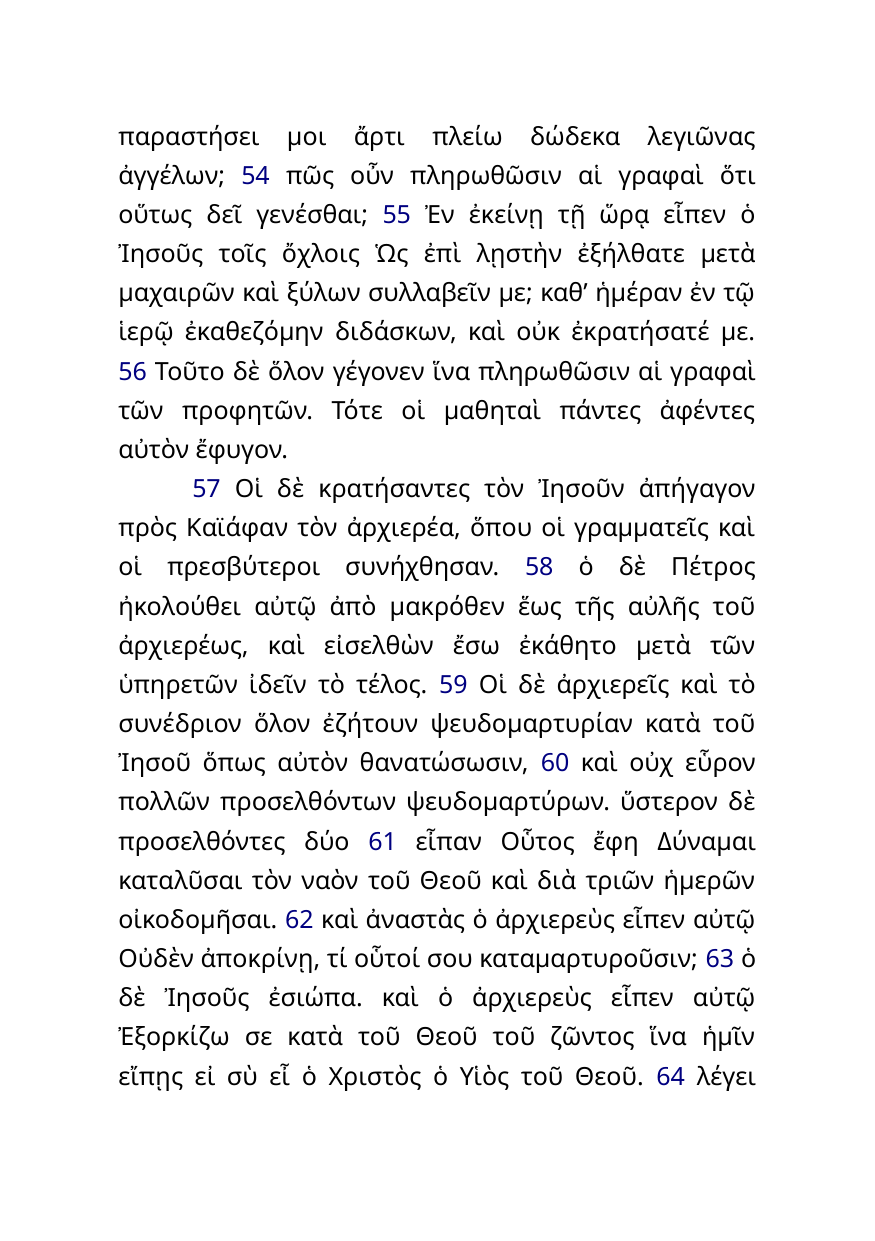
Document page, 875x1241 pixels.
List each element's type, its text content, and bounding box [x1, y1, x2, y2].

text παραστήσει μοι ἄρτι πλείω δώδεκα λεγιῶνας ἀγγέλων; 54 πῶς οὖν πληρωθῶσιν αἱ γραφαὶ ὅτι οὕτως δεῖ γενέσθαι; 55 Ἐν ἐκείνῃ τῇ ὥρᾳ εἶπεν ὁ Ἰησοῦς τοῖς ὄχλοις Ὡς ἐπὶ λῃστὴν ἐξήλθατε μετὰ μαχαιρῶν καὶ ξύλων συλλαβεῖν με; καθ’ ἡμέραν ἐν τῷ ἱερῷ ἐκαθεζόμην διδάσκων, καὶ οὐκ ἐκρατήσατέ με. 56 Τοῦτο δὲ ὅλον γέγονεν ἵνα πληρωθῶσιν αἱ γραφαὶ τῶν προφητῶν. Τότε οἱ μαθηταὶ πάντες ἀφέντες αὐτὸν ἔφυγον. [118, 118, 756, 466]
text 57 Οἱ δὲ κρατήσαντες τὸν Ἰησοῦν ἀπήγαγον πρὸς Καϊάφαν τὸν ἀρχιερέα, ὅπου οἱ γραμματεῖς καὶ οἱ πρεσβύτεροι συνήχθησαν. 58 ὁ δὲ Πέτρος ἠκολούθει αὐτῷ ἀπὸ μακρόθεν ἕως τῆς αὐλῆς τοῦ ἀρχιερέως, καὶ εἰσελθὼν ἔσω ἐκάθητο μετὰ τῶν ὑπηρετῶν ἰδεῖν τὸ τέλος. 59 Οἱ δὲ ἀρχιερεῖς καὶ τὸ συνέδριον ὅλον ἐζήτουν ψευδομαρτυρίαν κατὰ τοῦ Ἰησοῦ ὅπως αὐτὸν θανατώσωσιν, 60 καὶ οὐχ εὗρον πολλῶν προσελθόντων ψευδομαρτύρων. ὕστερον δὲ προσελθόντες δύο 61 εἶπαν Οὗτος ἔφη Δύναμαι καταλῦσαι τὸν ναὸν τοῦ Θεοῦ καὶ διὰ τριῶν ἡμερῶν οἰκοδομῆσαι. 62 καὶ ἀναστὰς ὁ ἀρχιερεὺς εἶπεν αὐτῷ Οὐδὲν ἀποκρίνῃ, τί οὗτοί σου καταμαρτυροῦσιν; 63 ὁ δὲ Ἰησοῦς ἐσιώπα. καὶ ὁ ἀρχιερεὺς εἶπεν αὐτῷ Ἐξορκίζω σε κατὰ τοῦ Θεοῦ τοῦ ζῶντος ἵνα ἡμῖν εἴπῃς εἰ σὺ εἶ ὁ Χριστὸς ὁ Υἱὸς τοῦ Θεοῦ. 64 λέγει [118, 471, 756, 1092]
